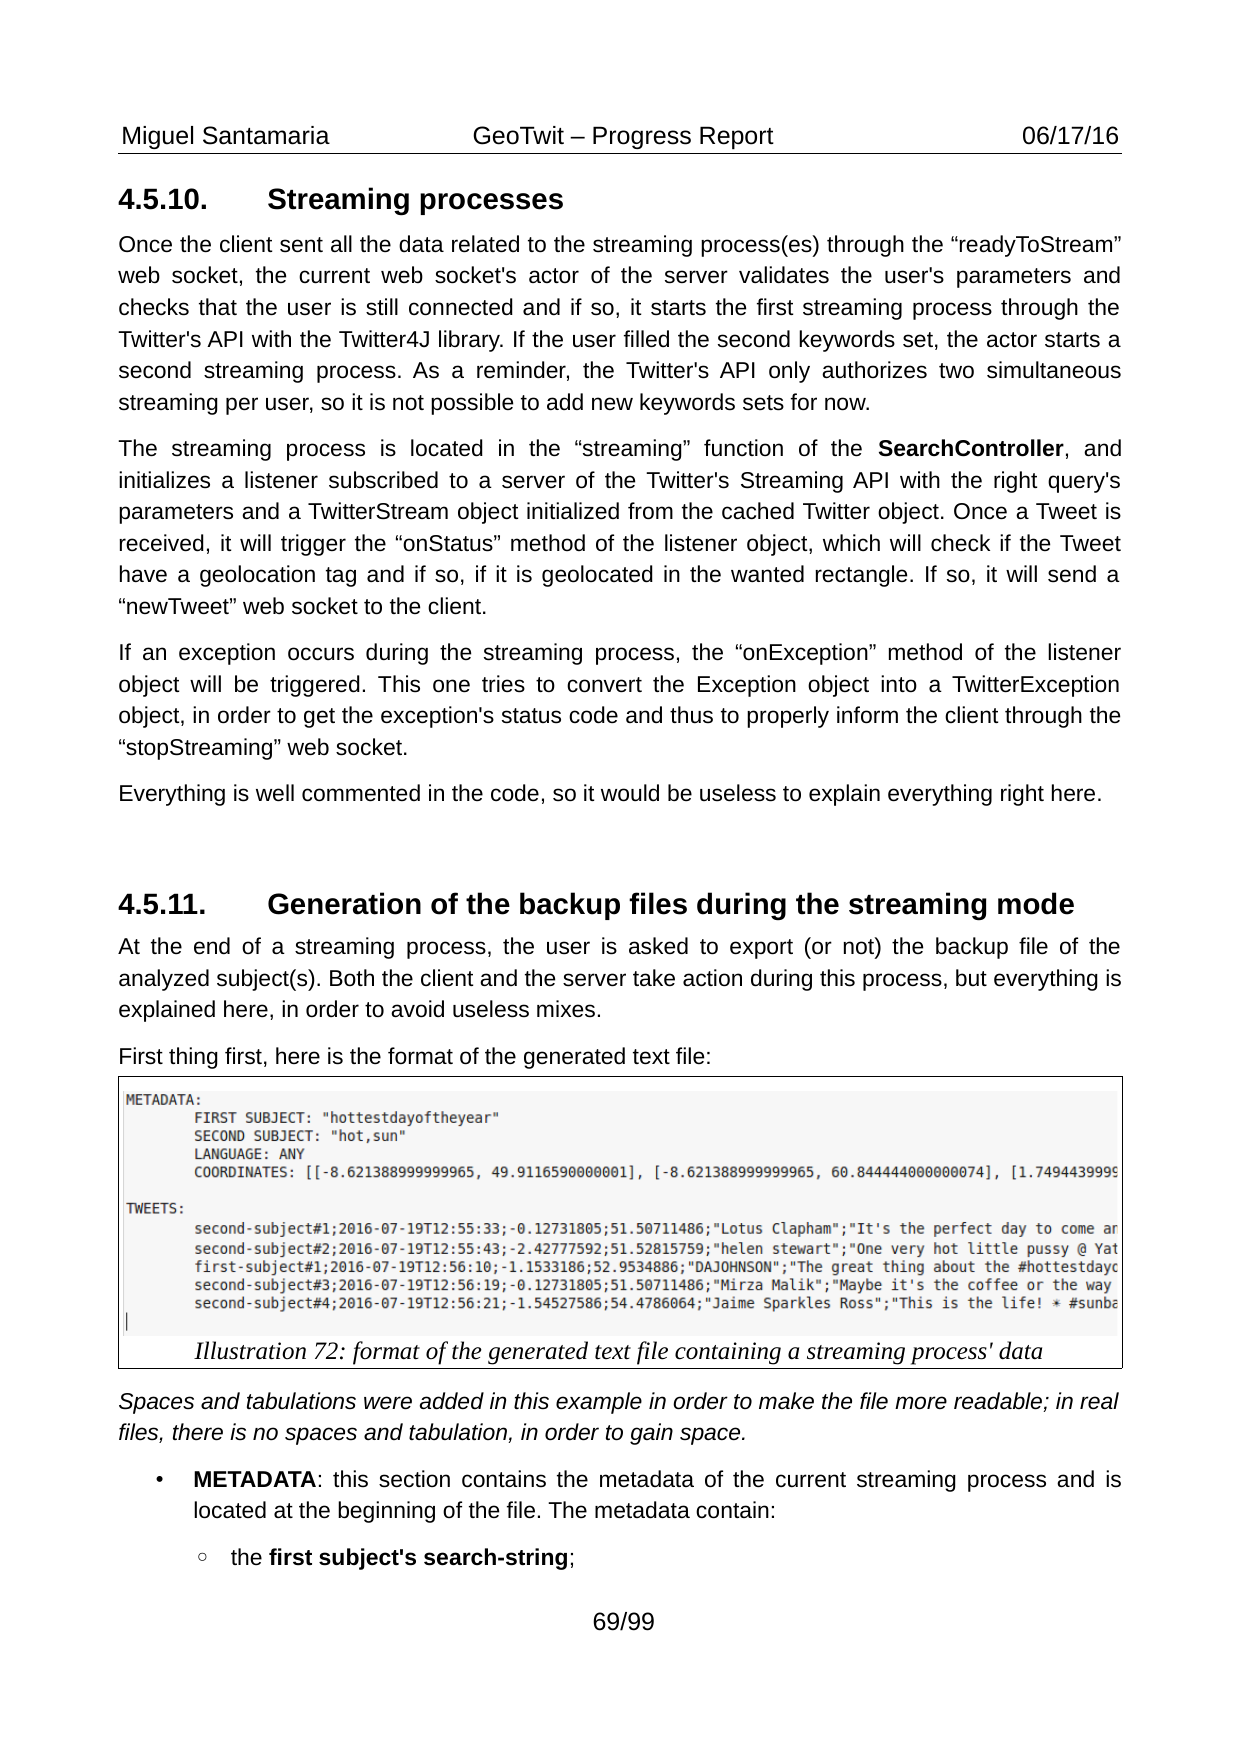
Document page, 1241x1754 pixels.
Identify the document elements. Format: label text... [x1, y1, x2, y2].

subtitle Generation of the backup files during the streaming mode [118, 887, 1122, 921]
text First thing first, here is the format of the generated text file: [118, 1043, 1122, 1069]
text If an exception occurs during the streaming process, the “onException” method of the listener object will be triggered. This one tries to convert the Exception object into a TwitterException object, in order to get the exception's status code and thus to properly inform the client through the “stopStreaming” web socket. [118, 639, 1122, 760]
subtitle Streaming processes [118, 182, 1122, 216]
text Everything is well commented in the code, so it would be useless to explain everything right here. [118, 780, 1122, 807]
text Spaces and tabulations were added in this example in order to make the file more readable; in real files, there is no spaces and tabulation, in order to gain space. [118, 1369, 1122, 1446]
list METADATA: this section contains the metadata of the current streaming process and is located at the beginning of the file. The metadata contain: [156, 1466, 1122, 1523]
text Once the client sent all the data related to the streaming process(es) through the “readyToStream” web socket, the current web socket's actor of the server validates the user's parameters and checks that the user is still connected and if so, it starts the first streaming process through the Twitter's API with the Twitter4J library. If the user filled the second keywords set, the actor starts a second streaming process. As a reminder, the Twitter's API only authorizes two simultaneous streaming per user, so it is not possible to add new keywords sets for now. [118, 231, 1122, 415]
picture [123, 1091, 1118, 1336]
text The streaming process is located in the “streaming” function of the SearchController, and initializes a listener subscribed to a server of the Twitter's Streaming API with the right query's parameters and a TwitterStream object initialized from the cached Twitter object. Once a Tweet is received, it will trigger the “onStatus” method of the listener object, which will check if the Tweet have a geolocation tag and if so, if it is geolocated in the wanted rectangle. If so, it will send a “newTweet” web socket to the client. [118, 435, 1122, 619]
text At the end of a streaming process, the user is asked to export (or not) the backup file of the analyzed subject(s). Both the client and the server take action during this process, but everything is explained here, in order to avoid useless mixes. [118, 933, 1122, 1023]
text Illustration 72: format of the generated text file containing a streaming process' data [121, 1336, 1119, 1364]
text [119, 1077, 1122, 1368]
list the first subject's search-string; [193, 1543, 1122, 1570]
